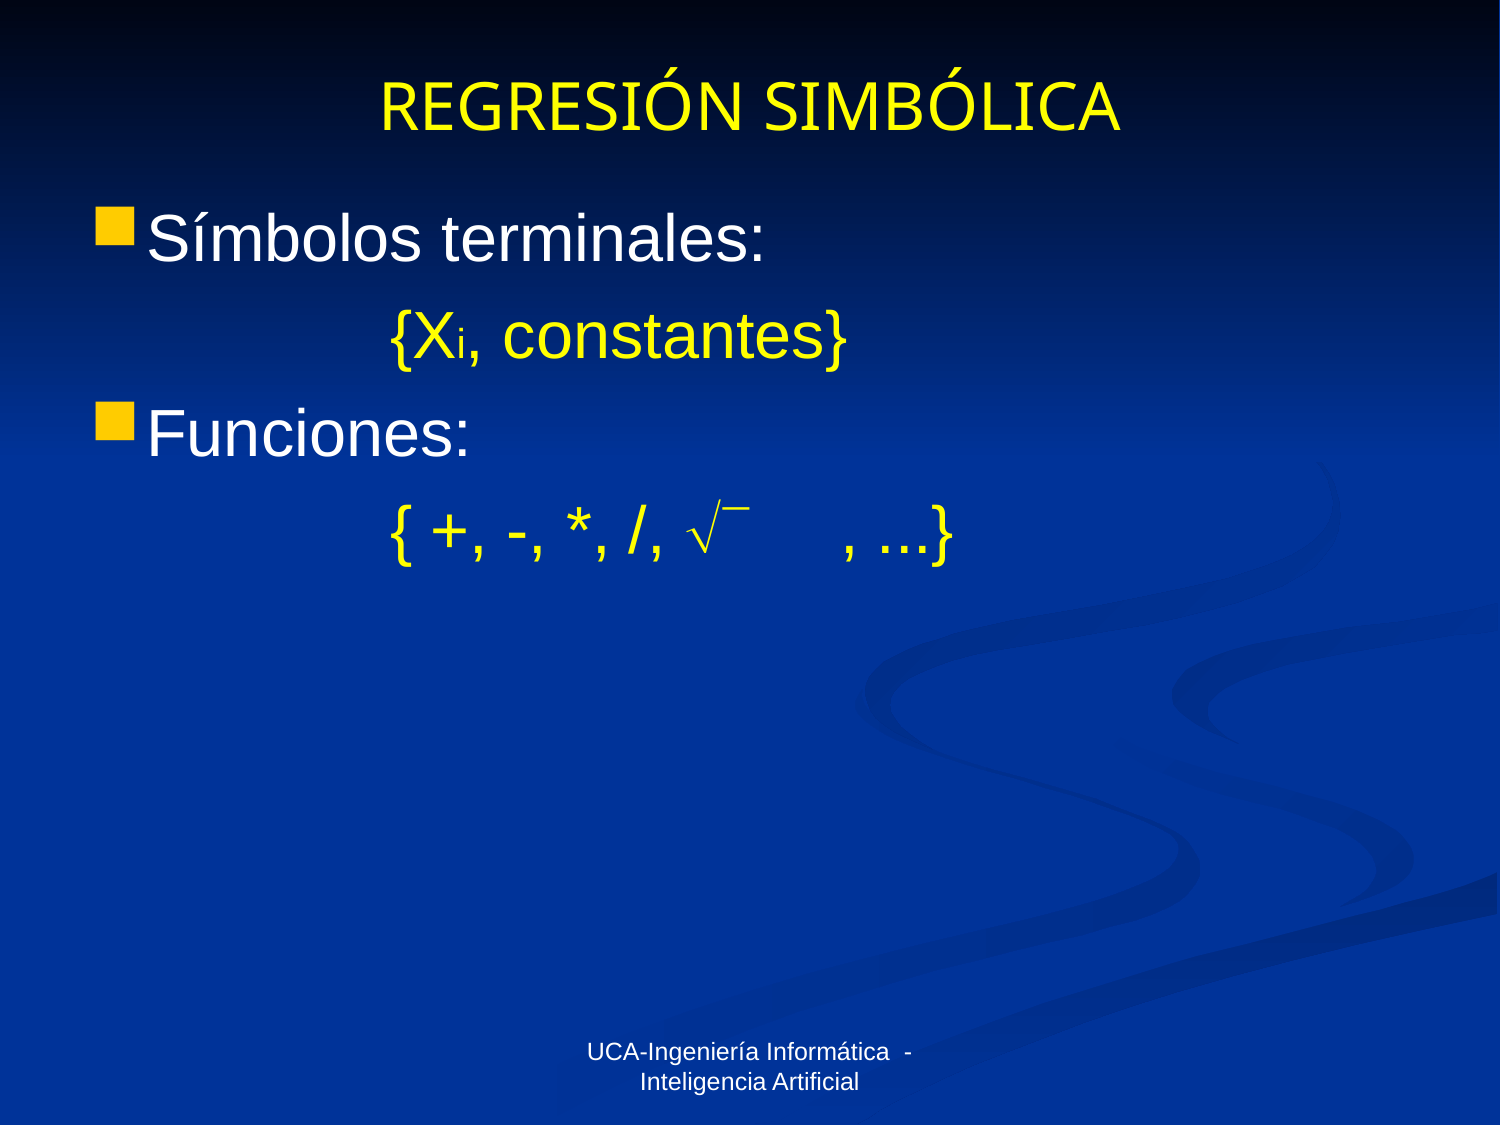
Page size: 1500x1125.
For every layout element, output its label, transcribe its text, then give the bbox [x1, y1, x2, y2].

footer UCA-Ingeniería Informática - Inteligencia Artificial [512, 1025, 988, 1104]
list Símbolos terminales: {Xi, constantes} Funciones: { +, -, *, /, Ö` , ...} [75, 187, 1425, 1005]
title REGRESIÓN SIMBÓLICA [75, 45, 1425, 163]
